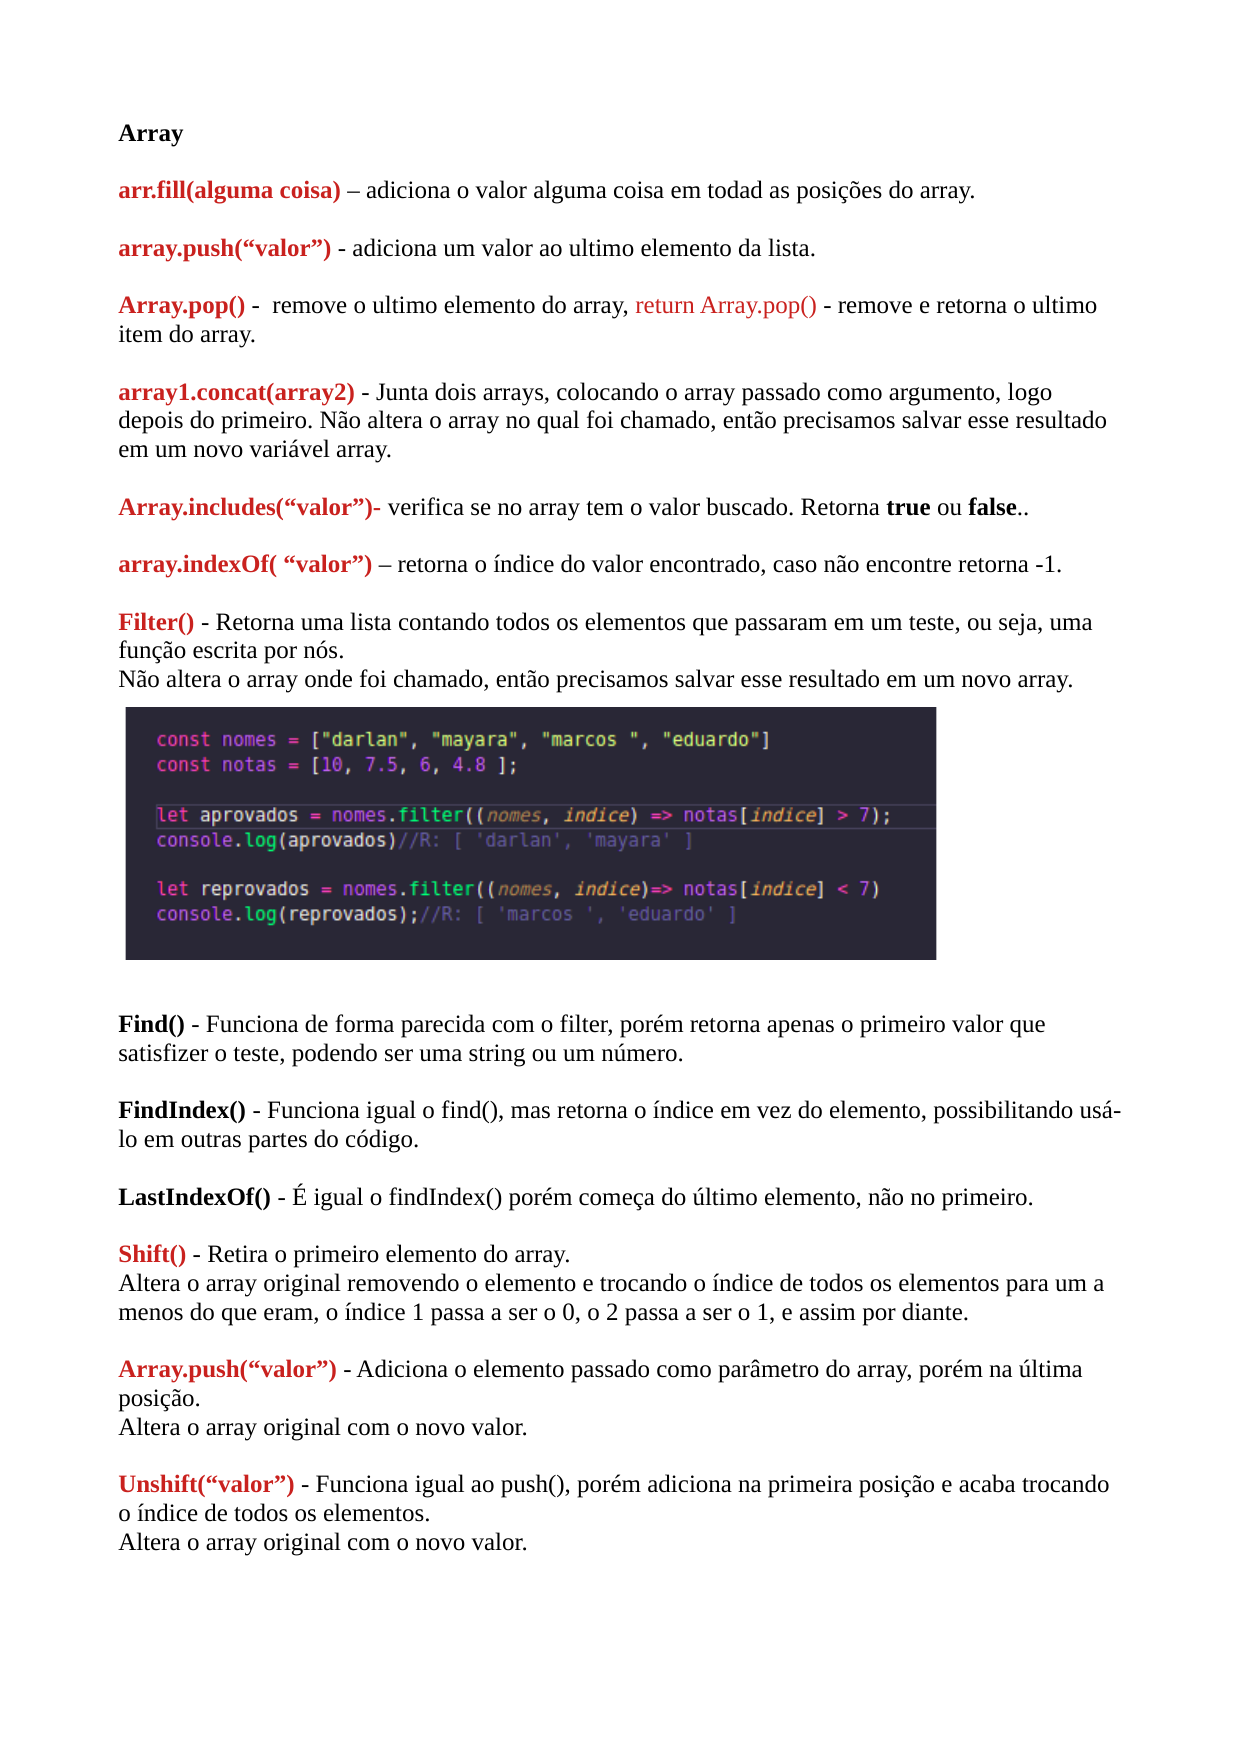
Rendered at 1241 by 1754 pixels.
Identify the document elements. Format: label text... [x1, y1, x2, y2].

text FindIndex() - Funciona igual o find(), mas retorna o índice em vez do elemento, possibilitando usá-lo em outras partes do código. [118, 1096, 1122, 1153]
text arr.fill(alguma coisa) – adiciona o valor alguma coisa em todad as posições do array. [118, 176, 1122, 204]
text array.indexOf( “valor”) – retorna o índice do valor encontrado, caso não encontre retorna -1. [118, 549, 1122, 578]
text Não altera o array onde foi chamado, então precisamos salvar esse resultado em um novo array. [118, 664, 1122, 693]
text Unshift(“valor”) - Funciona igual ao push(), porém adiciona na primeira posição e acaba trocando o índice de todos os elementos. [118, 1469, 1122, 1527]
text array1.concat(array2) - Junta dois arrays, colocando o array passado como argumento, logo depois do primeiro. Não altera o array no qual foi chamado, então precisamos salvar esse resultado em um novo variável array. [118, 377, 1122, 463]
text Array.includes(“valor”)- verifica se no array tem o valor buscado. Retorna true ou false.. [118, 492, 1122, 521]
text Shift() - Retira o primeiro elemento do array. [118, 1239, 1122, 1268]
text Find() - Funciona de forma parecida com o filter, porém retorna apenas o primeiro valor que satisfizer o teste, podendo ser uma string ou um número. [118, 1009, 1122, 1067]
text Altera o array original com o novo valor. [118, 1527, 1122, 1556]
picture [125, 707, 937, 960]
text Altera o array original com o novo valor. [118, 1412, 1122, 1441]
text array.push(“valor”) - adiciona um valor ao ultimo elemento da lista. [118, 233, 1122, 262]
text Array [118, 118, 1122, 147]
text LastIndexOf() - É igual o findIndex() porém começa do último elemento, não no primeiro. [118, 1182, 1122, 1211]
text Array.pop() - remove o ultimo elemento do array, return Array.pop() - remove e retorna o ultimo item do array. [118, 291, 1122, 348]
text Array.push(“valor”) - Adiciona o elemento passado como parâmetro do array, porém na última posição. [118, 1354, 1122, 1412]
text Altera o array original removendo o elemento e trocando o índice de todos os elementos para um a menos do que eram, o índice 1 passa a ser o 0, o 2 passa a ser o 1, e assim por diante. [118, 1268, 1122, 1326]
text Filter() - Retorna uma lista contando todos os elementos que passaram em um teste, ou seja, uma função escrita por nós. [118, 607, 1122, 664]
